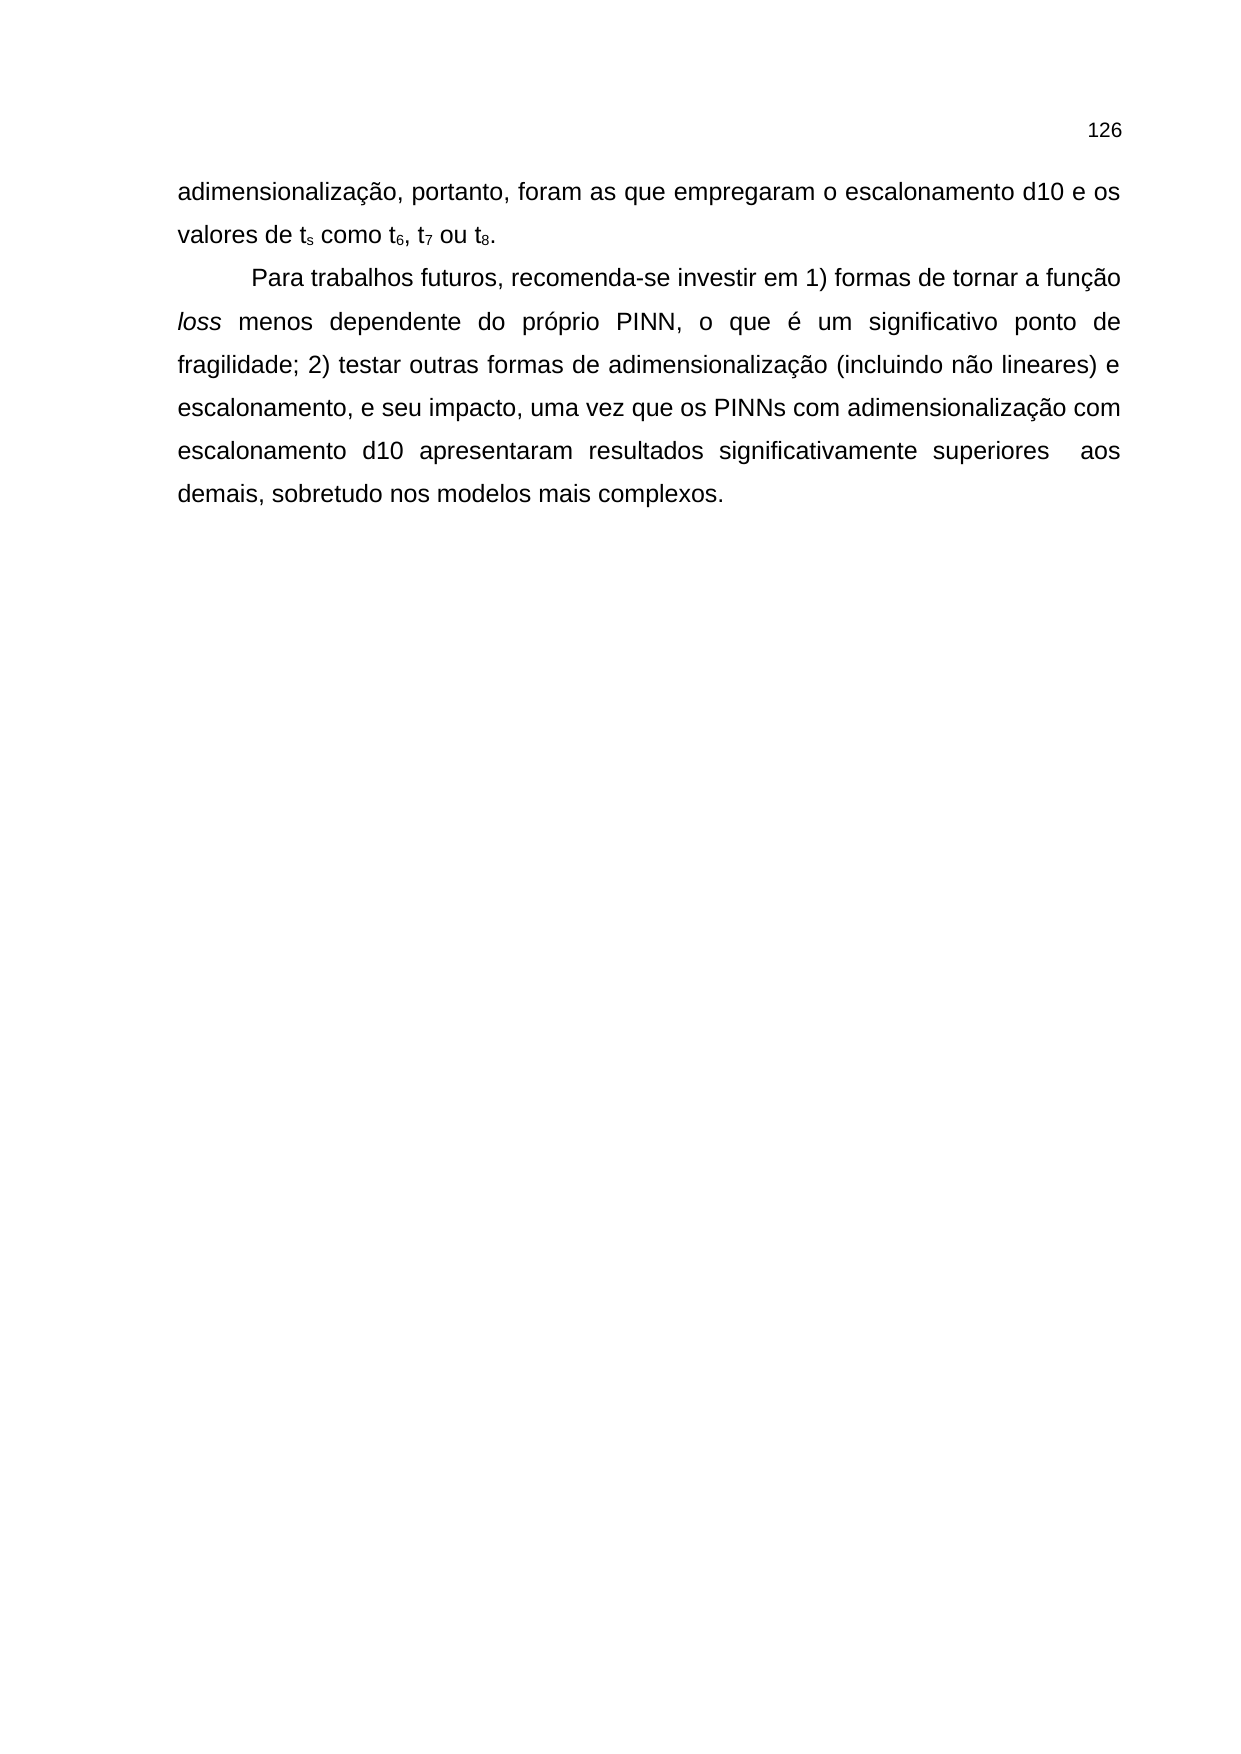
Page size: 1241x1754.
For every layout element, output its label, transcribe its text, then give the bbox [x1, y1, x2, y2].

text adimensionalização, portanto, foram as que empregaram o escalonamento d10 e os valores de ts como t6, t7 ou t8. [177, 177, 1122, 249]
text Para trabalhos futuros, recomenda-se investir em 1) formas de tornar a função loss menos dependente do próprio PINN, o que é um significativo ponto de fragilidade; 2) testar outras formas de adimensionalização (incluindo não lineares) e escalonamento, e seu impacto, uma vez que os PINNs com adimensionalização com escalonamento d10 apresentaram resultados significativamente superiores aos demais, sobretudo nos modelos mais complexos. [177, 263, 1122, 508]
